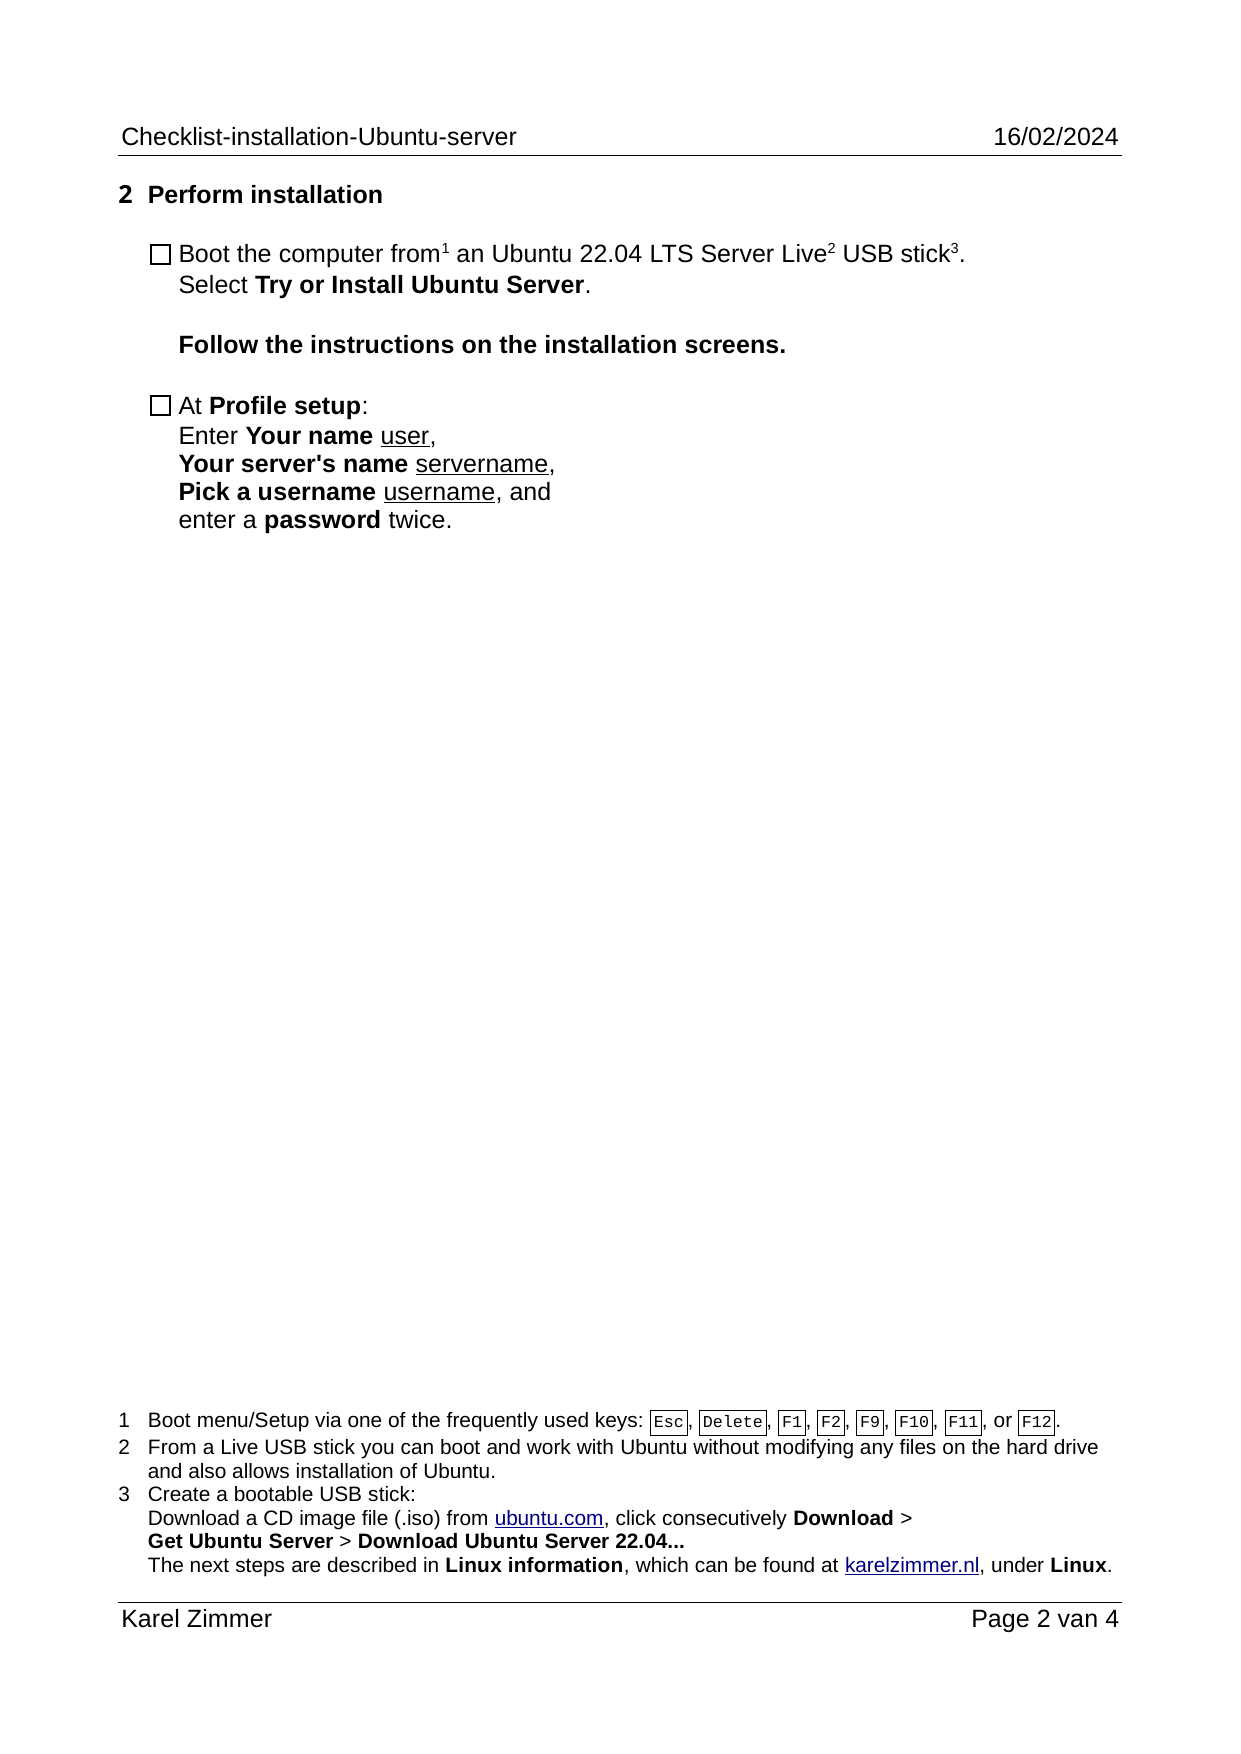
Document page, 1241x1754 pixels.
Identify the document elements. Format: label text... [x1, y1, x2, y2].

table_cell [142, 421, 177, 535]
table_cell [177, 300, 1122, 330]
table_cell [142, 360, 177, 391]
table_cell [118, 360, 142, 391]
table_header [118, 239, 142, 269]
table_cell [142, 300, 177, 330]
list Perform installation [118, 177, 1122, 211]
table_cell [142, 269, 177, 300]
table_cell Select Try or Install Ubuntu Server. [177, 269, 1122, 300]
table_cell [118, 421, 142, 535]
table_cell [177, 360, 1122, 391]
table_cell [142, 391, 177, 421]
table_cell [118, 330, 142, 360]
table_cell [118, 269, 142, 300]
table_cell Follow the instructions on the installation screens. [177, 330, 1122, 360]
table_header [142, 239, 177, 269]
table_cell [118, 300, 142, 330]
table_cell [118, 391, 142, 421]
table_cell [142, 330, 177, 360]
table_cell At Profile setup: [177, 391, 1122, 421]
table_header Boot the computer from an Ubuntu 22.04 LTS Server Live USB stick. [177, 239, 1122, 269]
table_cell Enter Your name user, Your server's name servername, Pick a username username, and enter a password twice. [177, 421, 1122, 535]
